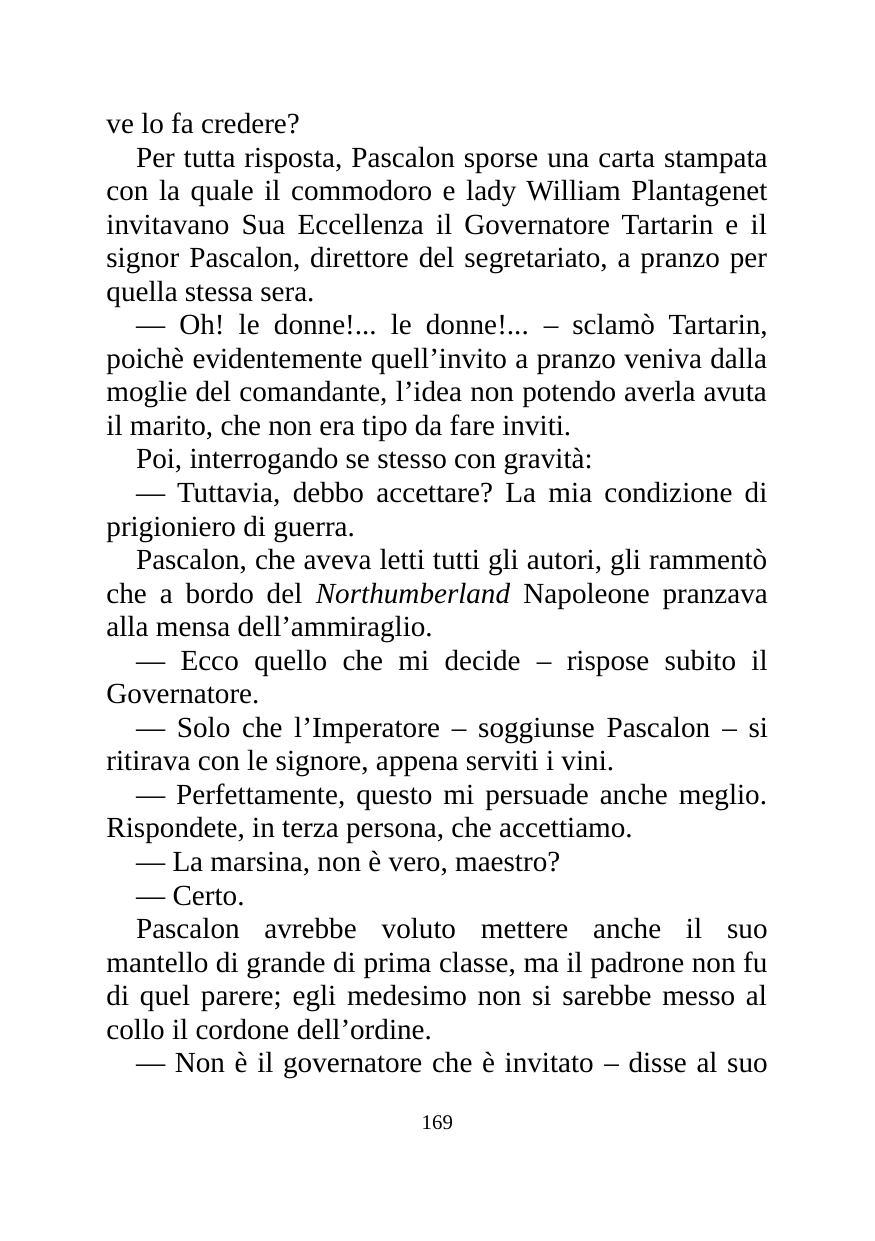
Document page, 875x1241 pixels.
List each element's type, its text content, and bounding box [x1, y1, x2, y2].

text — Certo. [106, 878, 768, 911]
text — Solo che l’Imperatore – soggiunse Pascalon – si ritirava con le signore, appena serviti i vini. [106, 710, 768, 777]
text ve lo fa credere? [106, 106, 768, 140]
text — La marsina, non è vero, maestro? [106, 844, 768, 878]
text — Oh! le donne!... le donne!... – sclamò Tartarin, poichè evidentemente quell’invito a pranzo veniva dalla moglie del comandante, l’idea non potendo averla avuta il marito, che non era tipo da fare inviti. [106, 307, 768, 442]
text — Non è il governatore che è invitato – disse al suo [106, 1045, 768, 1079]
text Per tutta risposta, Pascalon sporse una carta stampata con la quale il commodoro e lady William Plantagenet invitavano Sua Eccellenza il Governatore Tartarin e il signor Pascalon, direttore del segretariato, a pranzo per quella stessa sera. [106, 140, 768, 307]
text — Perfettamente, questo mi persuade anche meglio. Rispondete, in terza persona, che accettiamo. [106, 777, 768, 844]
text Pascalon avrebbe voluto mettere anche il suo mantello di grande di prima classe, ma il padrone non fu di quel parere; egli medesimo non si sarebbe messo al collo il cordone dell’ordine. [106, 911, 768, 1045]
text — Tuttavia, debbo accettare? La mia condizione di prigioniero di guerra. [106, 475, 768, 542]
text Poi, interrogando se stesso con gravità: [106, 442, 768, 475]
text — Ecco quello che mi decide – rispose subito il Governatore. [106, 643, 768, 710]
text Pascalon, che aveva letti tutti gli autori, gli rammentò che a bordo del Northumberland Napoleone pranzava alla mensa dell’ammiraglio. [106, 542, 768, 643]
